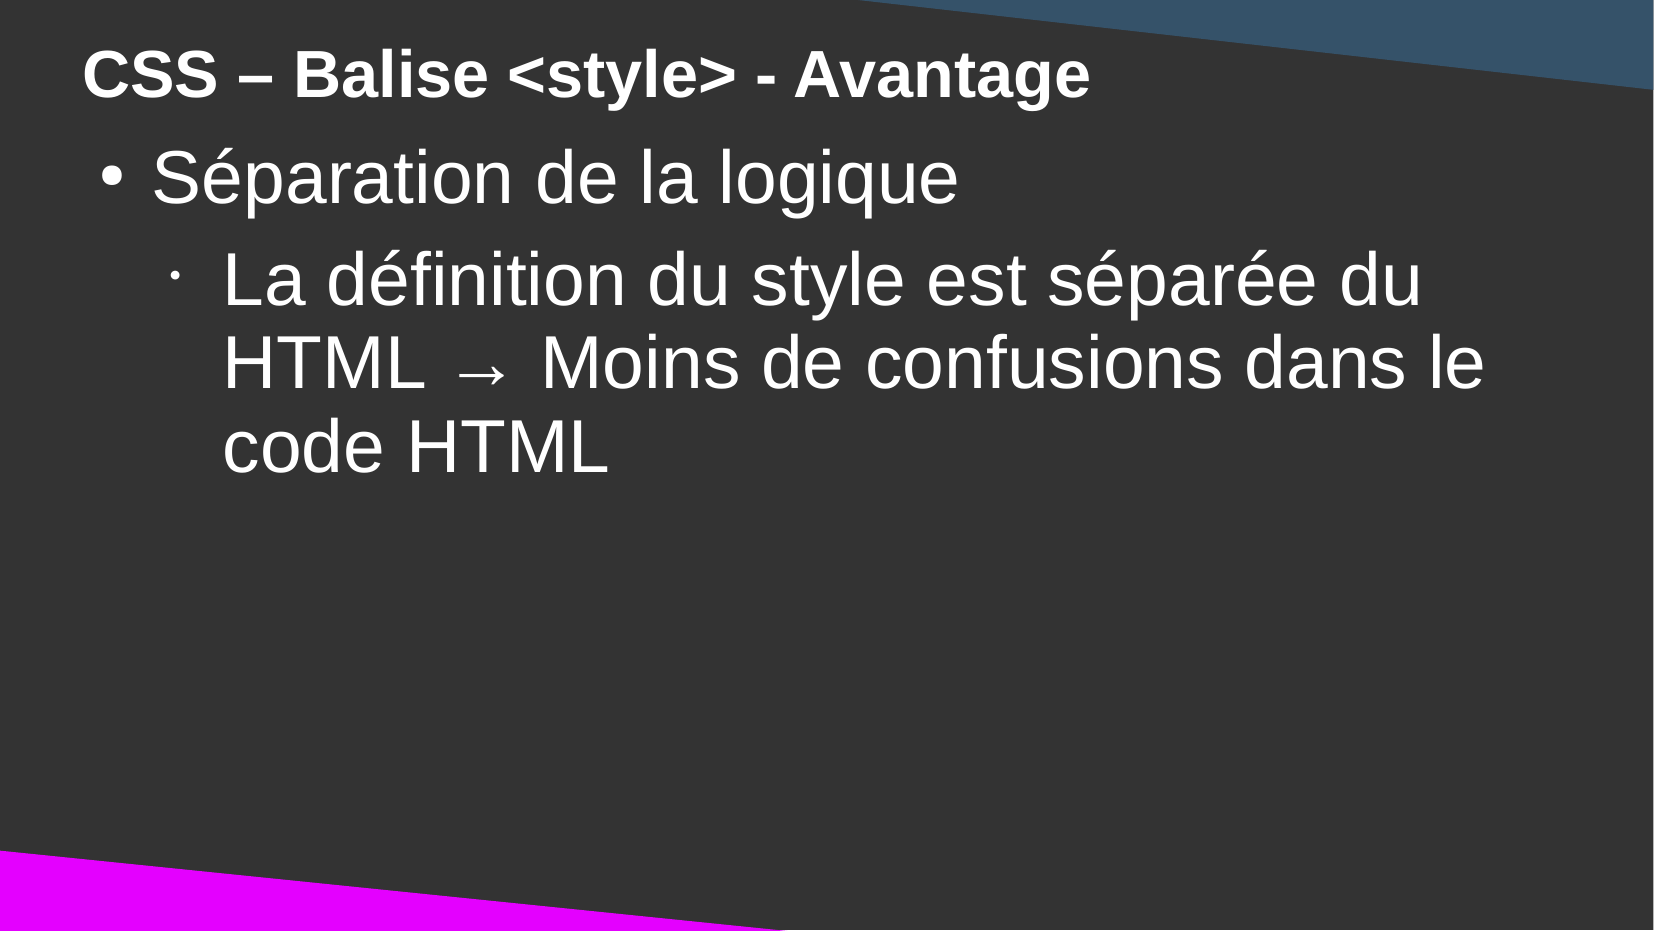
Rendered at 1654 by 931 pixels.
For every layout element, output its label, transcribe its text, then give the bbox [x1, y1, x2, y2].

text_box [857, 0, 1654, 90]
title CSS – Balise <style> - Avantage [82, 37, 1571, 122]
list Séparation de la logique La définition du style est séparée du HTML → Moins de confusions dans le code HTML [80, 135, 1605, 550]
text_box [0, 850, 788, 931]
